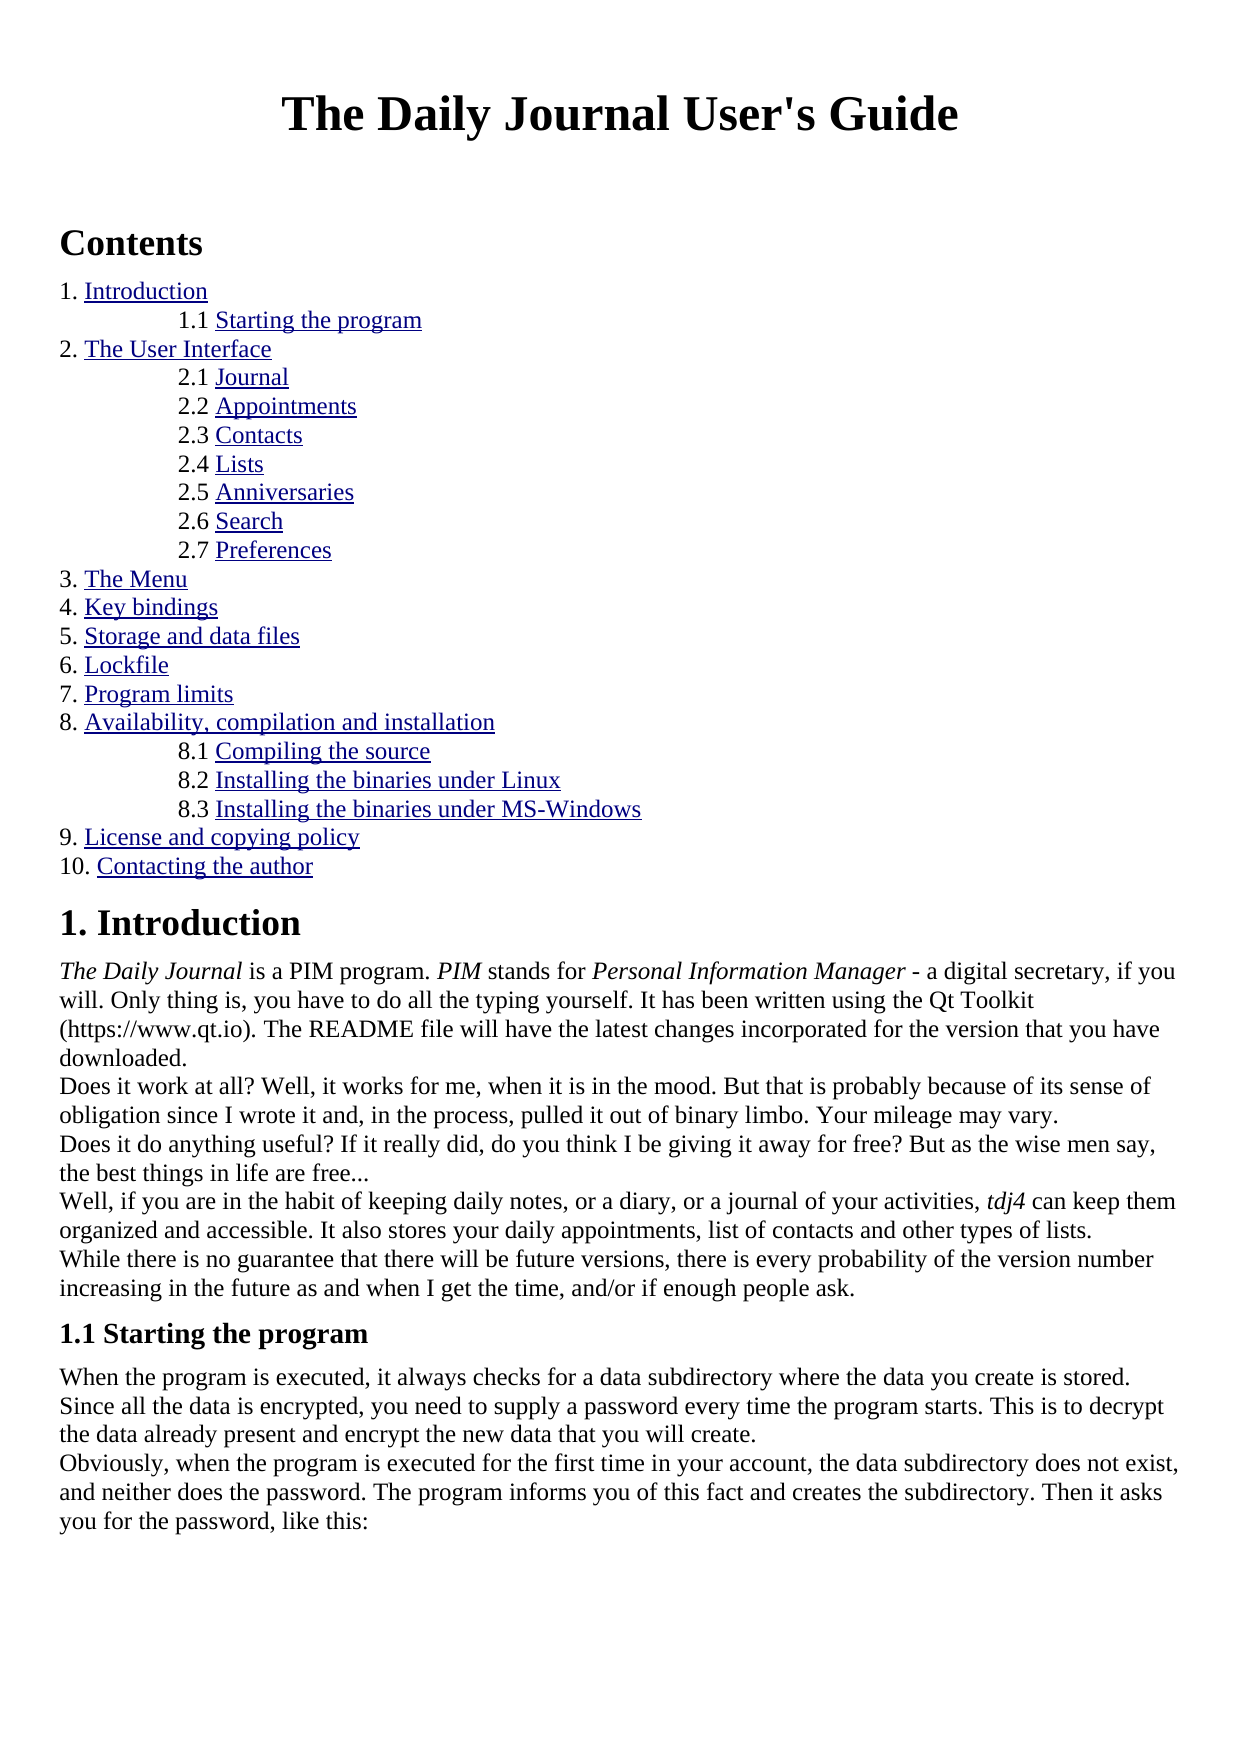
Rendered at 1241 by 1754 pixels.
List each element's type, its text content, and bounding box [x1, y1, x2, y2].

text Obviously, when the program is executed for the first time in your account, the data subdirectory does not exist, and neither does the password. The program informs you of this fact and creates the subdirectory. Then it asks you for the password, like this: [59, 1448, 1181, 1534]
text 3. The Menu [59, 564, 1181, 592]
text 8.3 Installing the binaries under MS-Windows [178, 794, 1181, 822]
text 2.4 Lists [178, 449, 1181, 477]
text 1. Introduction [59, 276, 1181, 305]
text 2.1 Journal [178, 362, 1181, 391]
subtitle The Daily Journal User's Guide [59, 84, 1181, 142]
text 4. Key bindings 5. Storage and data files [59, 592, 1181, 650]
text 8.1 Compiling the source [178, 736, 1181, 765]
text 9. License and copying policy [59, 822, 1181, 851]
text Does it work at all? Well, it works for me, when it is in the mood. But that is probably because of its sense of obligation since I wrote it and, in the process, pulled it out of binary limbo. Your mileage may vary. Does it do anything useful? If it really did, do you think I be giving it away for free? But as the wise men say, the best things in life are free... [59, 1071, 1181, 1186]
subtitle 1. Introduction [59, 901, 1181, 944]
text 6. Lockfile 7. Program limits 8. Availability, compilation and installation [59, 650, 1181, 736]
text 2.5 Anniversaries [178, 477, 1181, 506]
text While there is no guarantee that there will be future versions, there is every probability of the version number increasing in the future as and when I get the time, and/or if enough people ask. [59, 1244, 1181, 1301]
text 1.1 Starting the program [178, 305, 1181, 334]
text 8.2 Installing the binaries under Linux [178, 765, 1181, 794]
text The Daily Journal is a PIM program. PIM stands for Personal Information Manager - a digital secretary, if you will. Only thing is, you have to do all the typing yourself. It has been written using the Qt Toolkit (https://www.qt.io). The README file will have the latest changes incorporated for the version that you have downloaded. [59, 956, 1181, 1071]
text 2.3 Contacts [178, 420, 1181, 449]
text When the program is executed, it always checks for a data subdirectory where the data you create is stored. Since all the data is encrypted, you need to supply a password every time the program starts. This is to decrypt the data already present and encrypt the new data that you will create. [59, 1362, 1181, 1448]
text Well, if you are in the habit of keeping daily notes, or a diary, or a journal of your activities, tdj4 can keep them organized and accessible. It also stores your daily appointments, list of contacts and other types of lists. [59, 1186, 1181, 1244]
text 10. Contacting the author [59, 851, 1181, 880]
subtitle 1.1 Starting the program [59, 1316, 1181, 1349]
text 2.7 Preferences [178, 535, 1181, 564]
subtitle Contents [59, 221, 1181, 264]
text 2. The User Interface [59, 334, 1181, 362]
text 2.2 Appointments [178, 391, 1181, 420]
text 2.6 Search [178, 506, 1181, 535]
